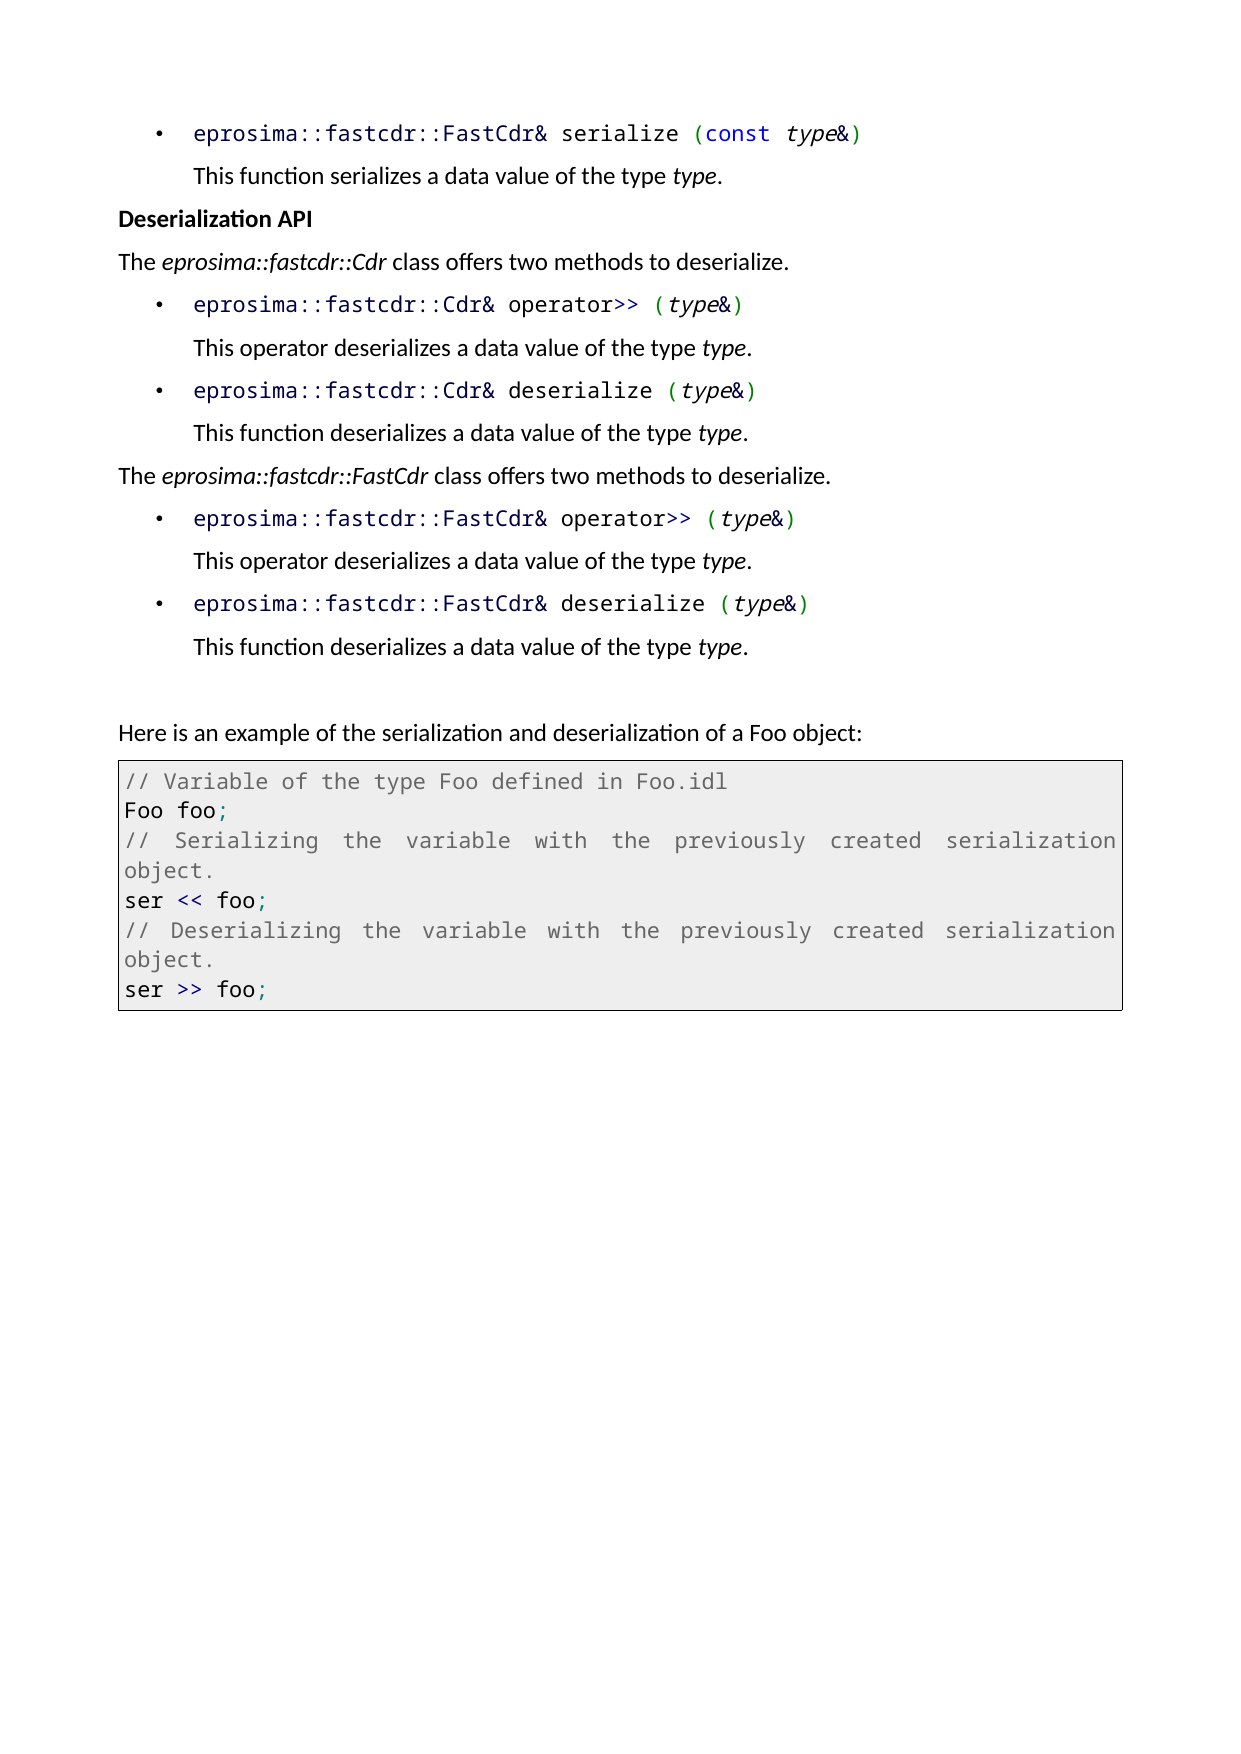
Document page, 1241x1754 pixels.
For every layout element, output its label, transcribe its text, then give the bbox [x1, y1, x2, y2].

list eprosima::fastcdr::Cdr& deserialize (type&) [156, 375, 1122, 404]
list This function deserializes a data value of the type type. [156, 631, 1122, 661]
text The eprosima::fastcdr::Cdr class offers two methods to deserialize. [118, 246, 1122, 277]
list This function serializes a data value of the type type. [156, 160, 1122, 191]
list eprosima::fastcdr::Cdr& operator>> (type&) [156, 289, 1122, 319]
list This operator deserializes a data value of the type type. [156, 332, 1122, 362]
list This function deserializes a data value of the type type. [156, 417, 1122, 448]
list This operator deserializes a data value of the type type. [156, 545, 1122, 576]
table_header // Variable of the type Foo defined in Foo.idl Foo foo; // Serializing the variable with the previously created serialization object. ser << foo; // Deserializing the variable with the previously created serialization object. ser >> foo; [119, 761, 1122, 1010]
text Here is an example of the serialization and deserialization of a Foo object: [118, 717, 1122, 747]
text Deserialization API [118, 203, 1122, 234]
text The eprosima::fastcdr::FastCdr class offers two methods to deserialize. [118, 460, 1122, 491]
list eprosima::fastcdr::FastCdr& serialize (const type&) [156, 118, 1122, 148]
list eprosima::fastcdr::FastCdr& deserialize (type&) [156, 588, 1122, 618]
list eprosima::fastcdr::FastCdr& operator>> (type&) [156, 503, 1122, 533]
